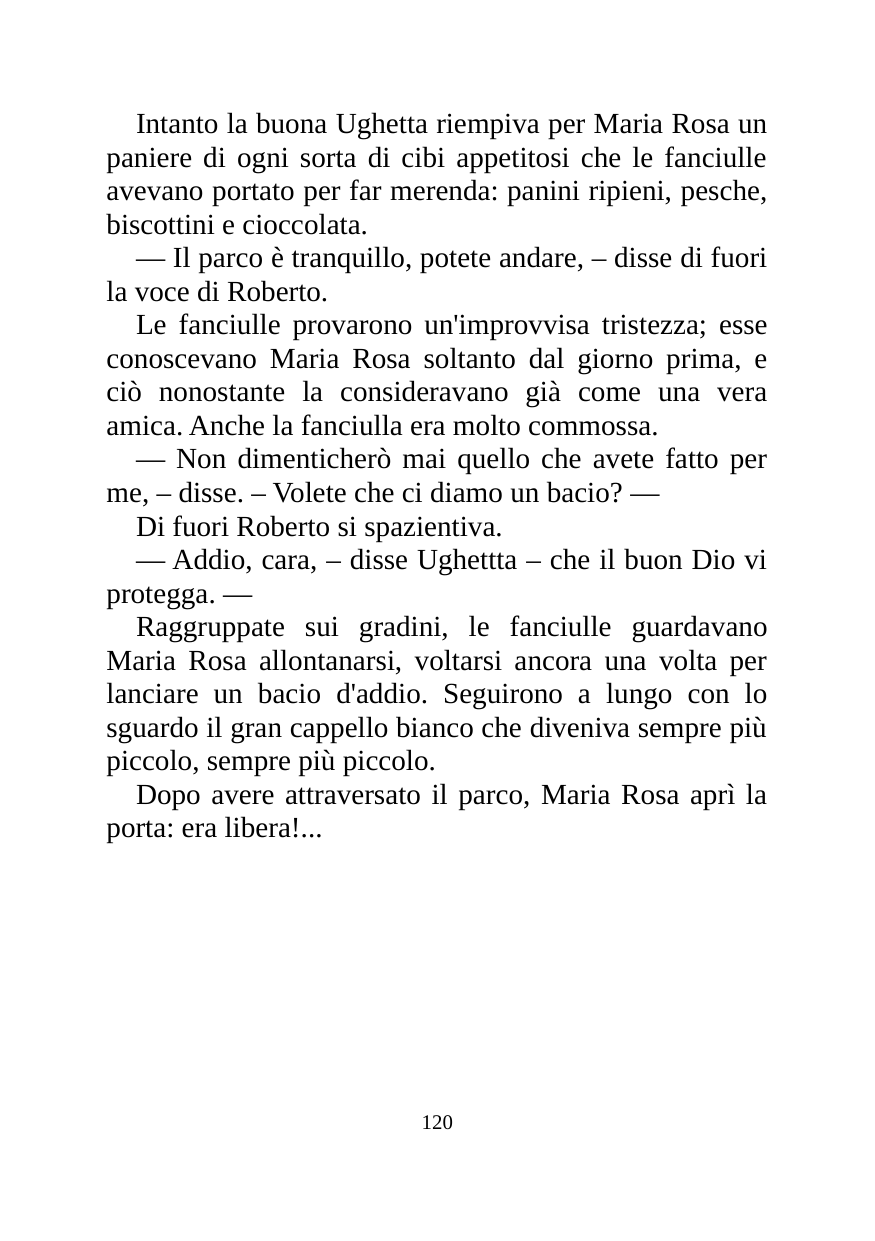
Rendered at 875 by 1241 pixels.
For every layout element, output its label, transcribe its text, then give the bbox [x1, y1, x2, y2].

text — Addio, cara, – disse Ughettta – che il buon Dio vi protegga. — [106, 542, 768, 609]
text — Il parco è tranquillo, potete andare, – disse di fuori la voce di Roberto. [106, 240, 768, 307]
text Raggruppate sui gradini, le fanciulle guardavano Maria Rosa allontanarsi, voltarsi ancora una volta per lanciare un bacio d'addio. Seguirono a lungo con lo sguardo il gran cappello bianco che diveniva sempre più piccolo, sempre più piccolo. [106, 609, 768, 777]
text Le fanciulle provarono un'improvvisa tristezza; esse conoscevano Maria Rosa soltanto dal giorno prima, e ciò nonostante la consideravano già come una vera amica. Anche la fanciulla era molto commossa. [106, 307, 768, 442]
text Di fuori Roberto si spazientiva. [106, 509, 768, 542]
text — Non dimenticherò mai quello che avete fatto per me, – disse. – Volete che ci diamo un bacio? — [106, 442, 768, 509]
text Intanto la buona Ughetta riempiva per Maria Rosa un paniere di ogni sorta di cibi appetitosi che le fanciulle avevano portato per far merenda: panini ripieni, pesche, biscottini e cioccolata. [106, 106, 768, 240]
text Dopo avere attraversato il parco, Maria Rosa aprì la porta: era libera!... [106, 777, 768, 844]
